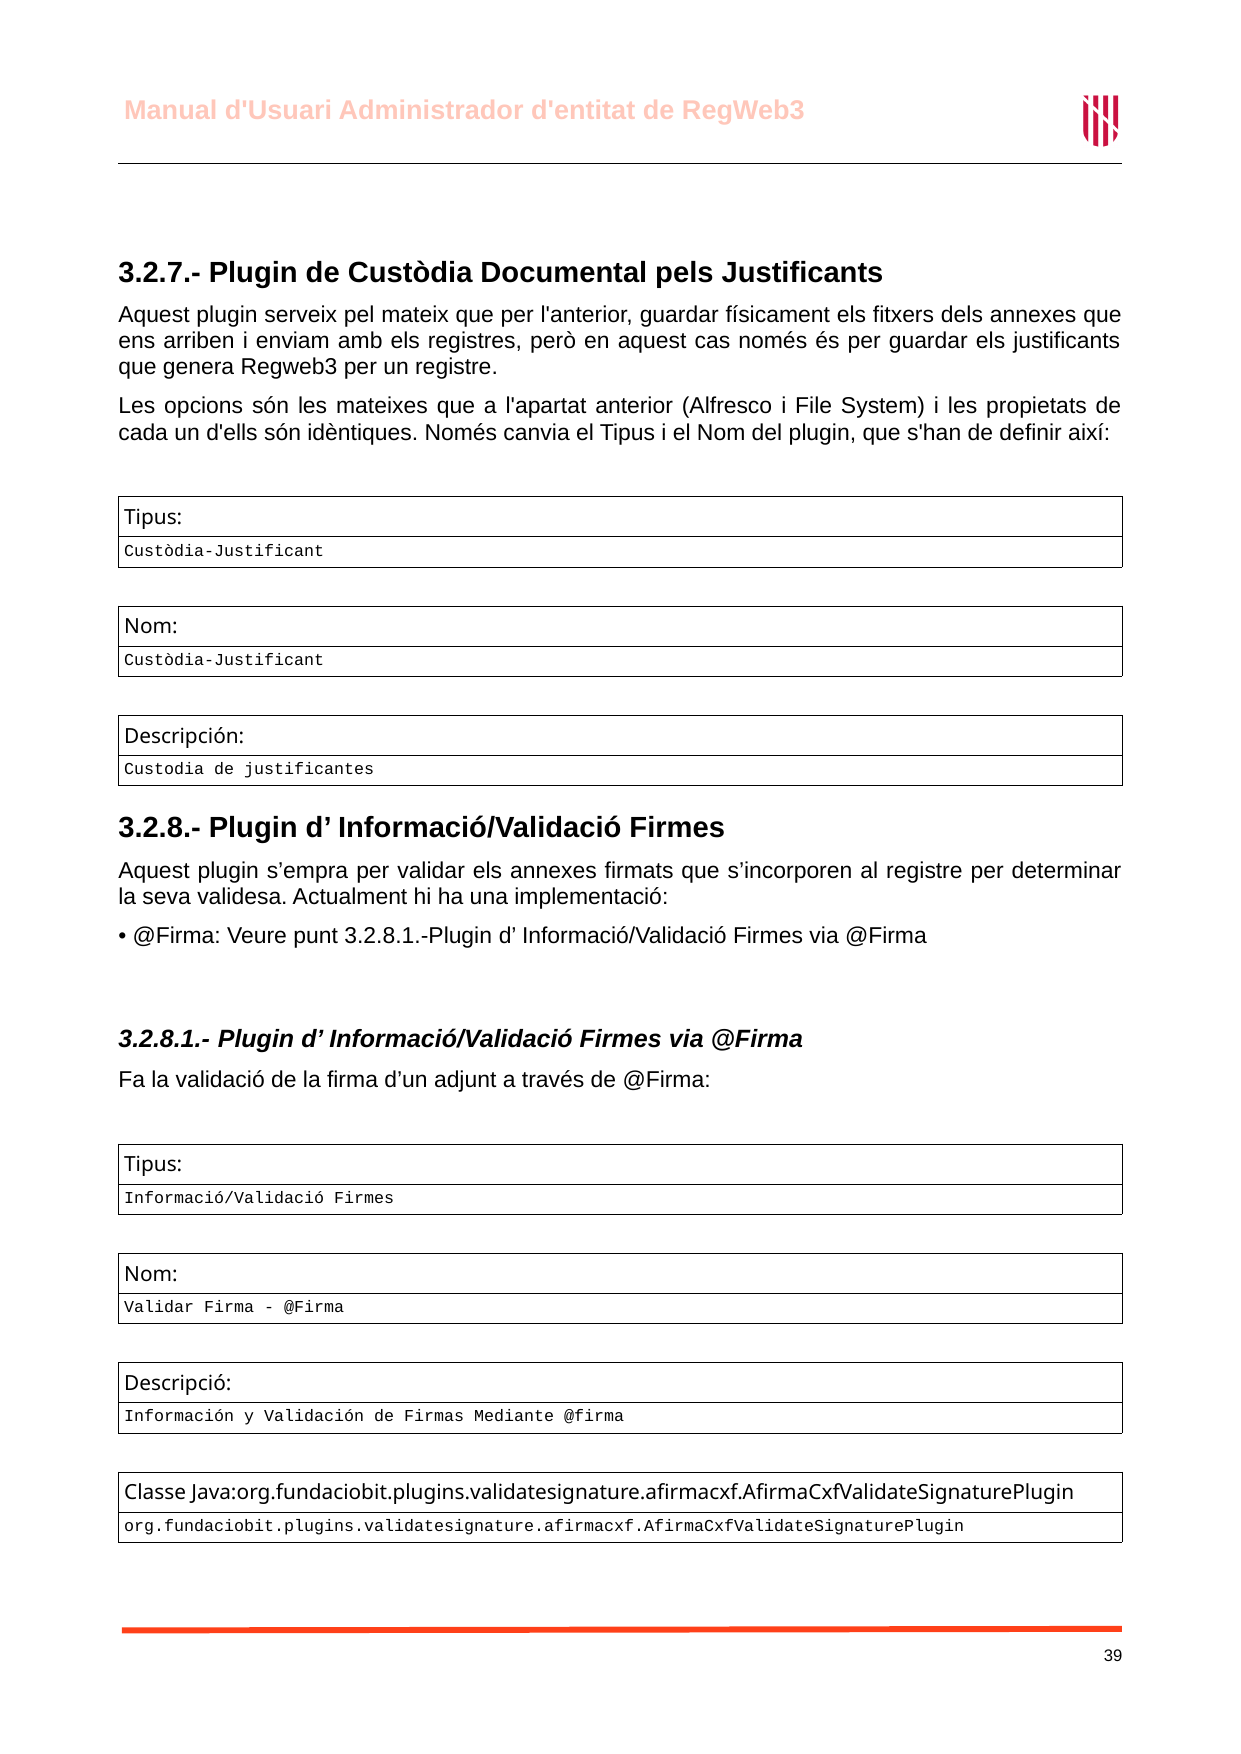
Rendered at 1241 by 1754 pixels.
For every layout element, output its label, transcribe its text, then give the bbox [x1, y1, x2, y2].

subtitle Plugin d’ Informació/Validació Firmes [118, 811, 1122, 844]
table_header Descripció: [119, 1363, 1122, 1402]
table_cell Validar Firma - @Firma [119, 1294, 1122, 1323]
table_header Nom: [119, 1254, 1122, 1293]
picture [1080, 93, 1121, 148]
table_header Tipus: [119, 1145, 1122, 1183]
table_cell Custodia de justificantes [119, 756, 1122, 785]
table_cell Información y Validación de Firmas Mediante @firma [119, 1403, 1122, 1433]
text Aquest plugin serveix pel mateix que per l'anterior, guardar físicament els fitxers dels annexes que ens arriben i enviam amb els registres, però en aquest cas només és per guardar els justificants que genera Regweb3 per un registre. [118, 301, 1122, 380]
text Fa la validació de la firma d’un adjunt a través de @Firma: [118, 1066, 1122, 1092]
table_cell org.fundaciobit.plugins.validatesignature.afirmacxf.AfirmaCxfValidateSignaturePlugin [119, 1513, 1122, 1542]
table_cell Custòdia-Justificant [119, 537, 1122, 567]
subtitle Plugin de Custòdia Documental pels Justificants [118, 254, 1122, 288]
table_cell Custòdia-Justificant [119, 647, 1122, 676]
table_cell Informació/Validació Firmes [119, 1185, 1122, 1214]
text Les opcions són les mateixes que a l'apartat anterior (Alfresco i File System) i les propietats de cada un d'ells són idèntiques. Només canvia el Tipus i el Nom del plugin, que s'han de definir així: [118, 392, 1122, 445]
table_header Tipus: [119, 497, 1122, 536]
text Aquest plugin s’empra per validar els annexes firmats que s’incorporen al registre per determinar la seva validesa. Actualment hi ha una implementació: [118, 857, 1122, 909]
text • @Firma: Veure punt 3.2.8.1.-Plugin d’ Informació/Validació Firmes via @Firma [118, 922, 1122, 948]
table_header Nom: [119, 607, 1122, 646]
subtitle Plugin d’ Informació/Validació Firmes via @Firma [118, 1024, 1122, 1053]
table_header Descripción: [119, 716, 1122, 755]
table_header Classe Java:org.fundaciobit.plugins.validatesignature.afirmacxf.AfirmaCxfValidateSignaturePlugin [119, 1473, 1122, 1512]
